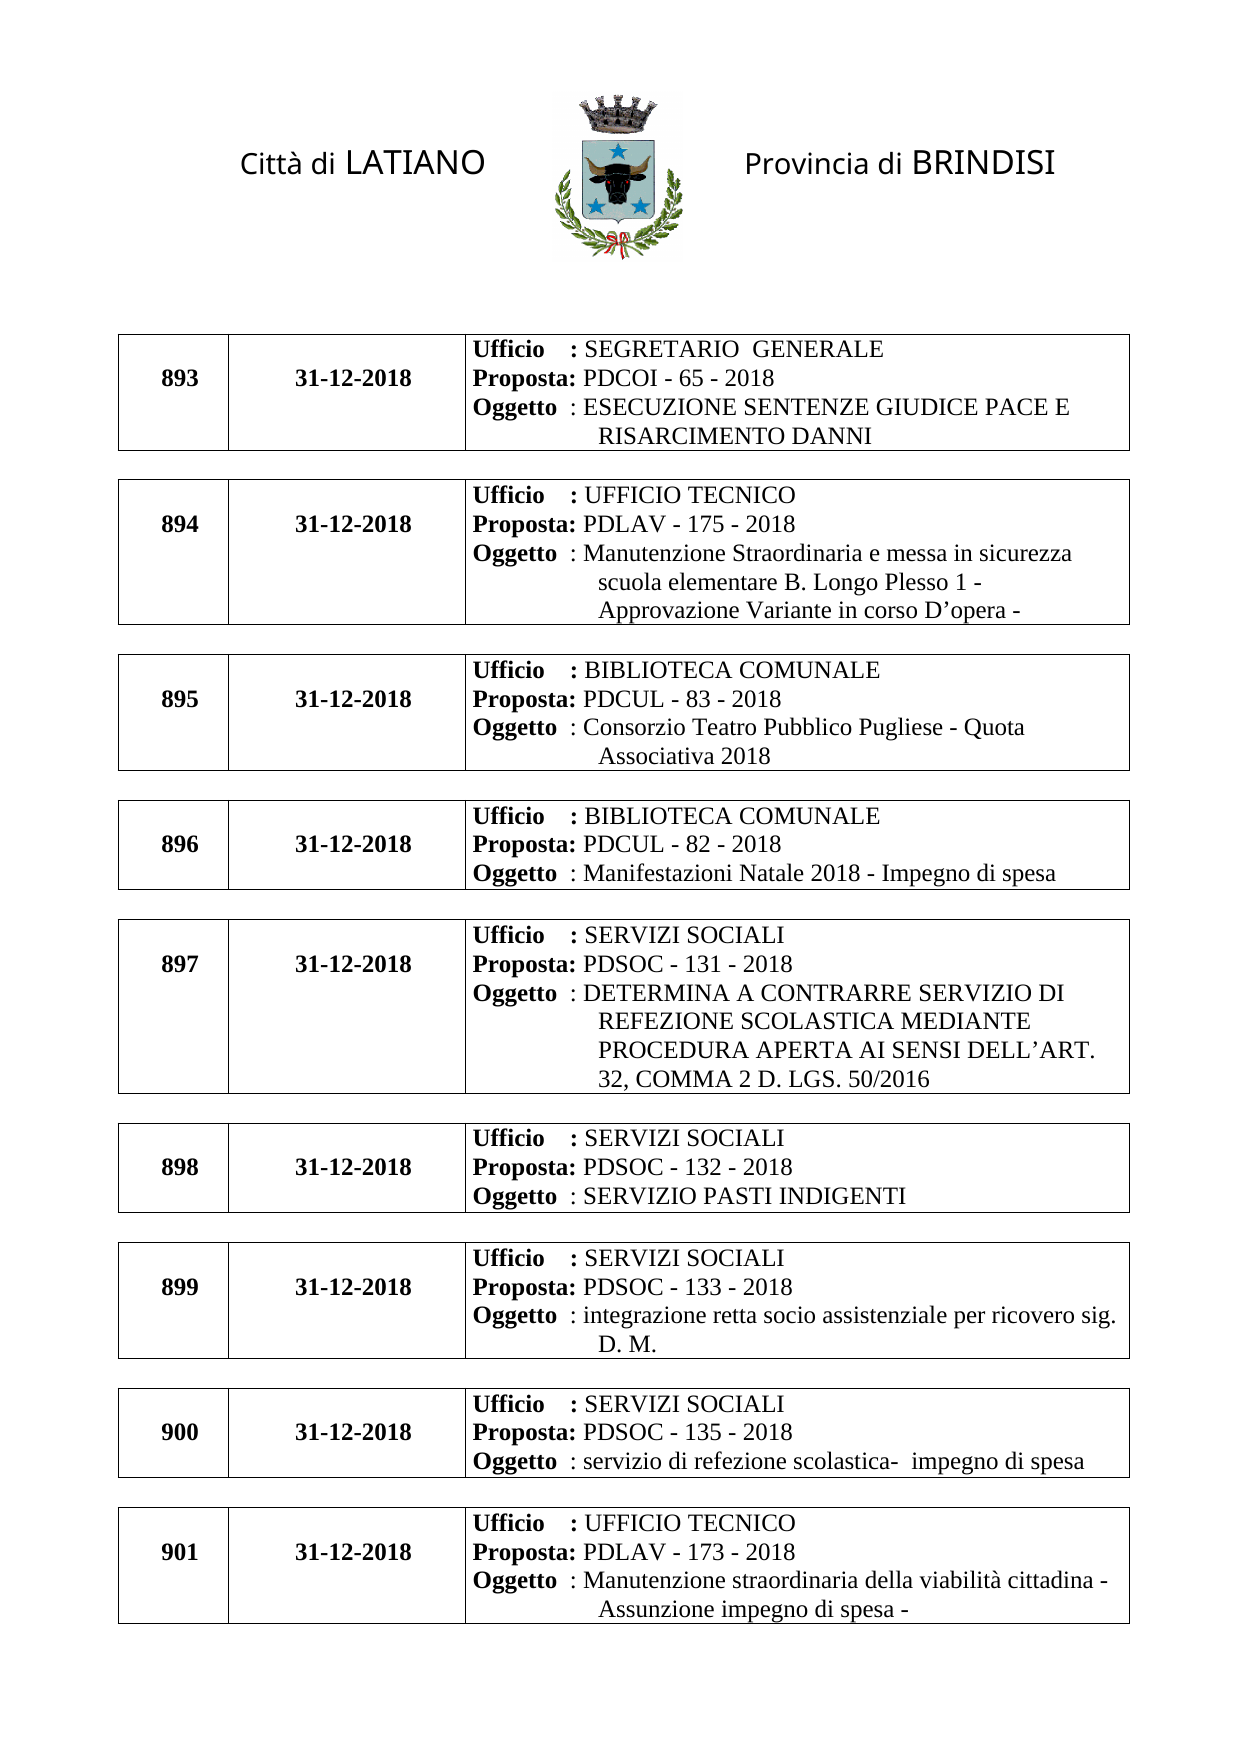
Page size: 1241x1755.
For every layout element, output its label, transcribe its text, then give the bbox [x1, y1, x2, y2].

table_header Ufficio : SERVIZI SOCIALI Proposta: PDSOC - 135 - 2018 Oggetto : servizio di refezione scolastica- impegno di spesa [466, 1389, 1129, 1477]
table_header Ufficio : SERVIZI SOCIALI Proposta: PDSOC - 131 - 2018 Oggetto : DETERMINA A CONTRARRE SERVIZIO DI REFEZIONE SCOLASTICA MEDIANTE PROCEDURA APERTA AI SENSI DELL’ART. 32, COMMA 2 D. LGS. 50/2016 [466, 920, 1129, 1093]
table_header 895 [119, 655, 228, 770]
table_header 901 [119, 1508, 228, 1623]
table_header 31-12-2018 [229, 801, 465, 889]
table_header 894 [119, 480, 228, 624]
table_header 31-12-2018 [229, 335, 465, 449]
table_header Ufficio : SERVIZI SOCIALI Proposta: PDSOC - 133 - 2018 Oggetto : integrazione retta socio assistenziale per ricovero sig. D. M. [466, 1243, 1129, 1358]
table_header Ufficio : SEGRETARIO GENERALE Proposta: PDCOI - 65 - 2018 Oggetto : ESECUZIONE SENTENZE GIUDICE PACE E RISARCIMENTO DANNI [466, 335, 1129, 449]
table_header 900 [119, 1389, 228, 1477]
table_header 898 [119, 1124, 228, 1212]
table_header 31-12-2018 [229, 480, 465, 624]
table_header 31-12-2018 [229, 1124, 465, 1212]
table_header 31-12-2018 [229, 1508, 465, 1623]
table_header Ufficio : UFFICIO TECNICO Proposta: PDLAV - 173 - 2018 Oggetto : Manutenzione straordinaria della viabilità cittadina - Assunzione impegno di spesa - [466, 1508, 1129, 1623]
table_header 31-12-2018 [229, 1243, 465, 1358]
table_header 31-12-2018 [229, 655, 465, 770]
table_header 31-12-2018 [229, 920, 465, 1093]
table_header 896 [119, 801, 228, 889]
table_header 31-12-2018 [229, 1389, 465, 1477]
table_header 893 [119, 335, 228, 449]
table_header Ufficio : SERVIZI SOCIALI Proposta: PDSOC - 132 - 2018 Oggetto : SERVIZIO PASTI INDIGENTI [466, 1124, 1129, 1212]
table_header Ufficio : BIBLIOTECA COMUNALE Proposta: PDCUL - 83 - 2018 Oggetto : Consorzio Teatro Pubblico Pugliese - Quota Associativa 2018 [466, 655, 1129, 770]
table_header 899 [119, 1243, 228, 1358]
table_header Ufficio : UFFICIO TECNICO Proposta: PDLAV - 175 - 2018 Oggetto : Manutenzione Straordinaria e messa in sicurezza scuola elementare B. Longo Plesso 1 - Approvazione Variante in corso D’opera - [466, 480, 1129, 624]
table_header 897 [119, 920, 228, 1093]
table_header Ufficio : BIBLIOTECA COMUNALE Proposta: PDCUL - 82 - 2018 Oggetto : Manifestazioni Natale 2018 - Impegno di spesa [466, 801, 1129, 889]
